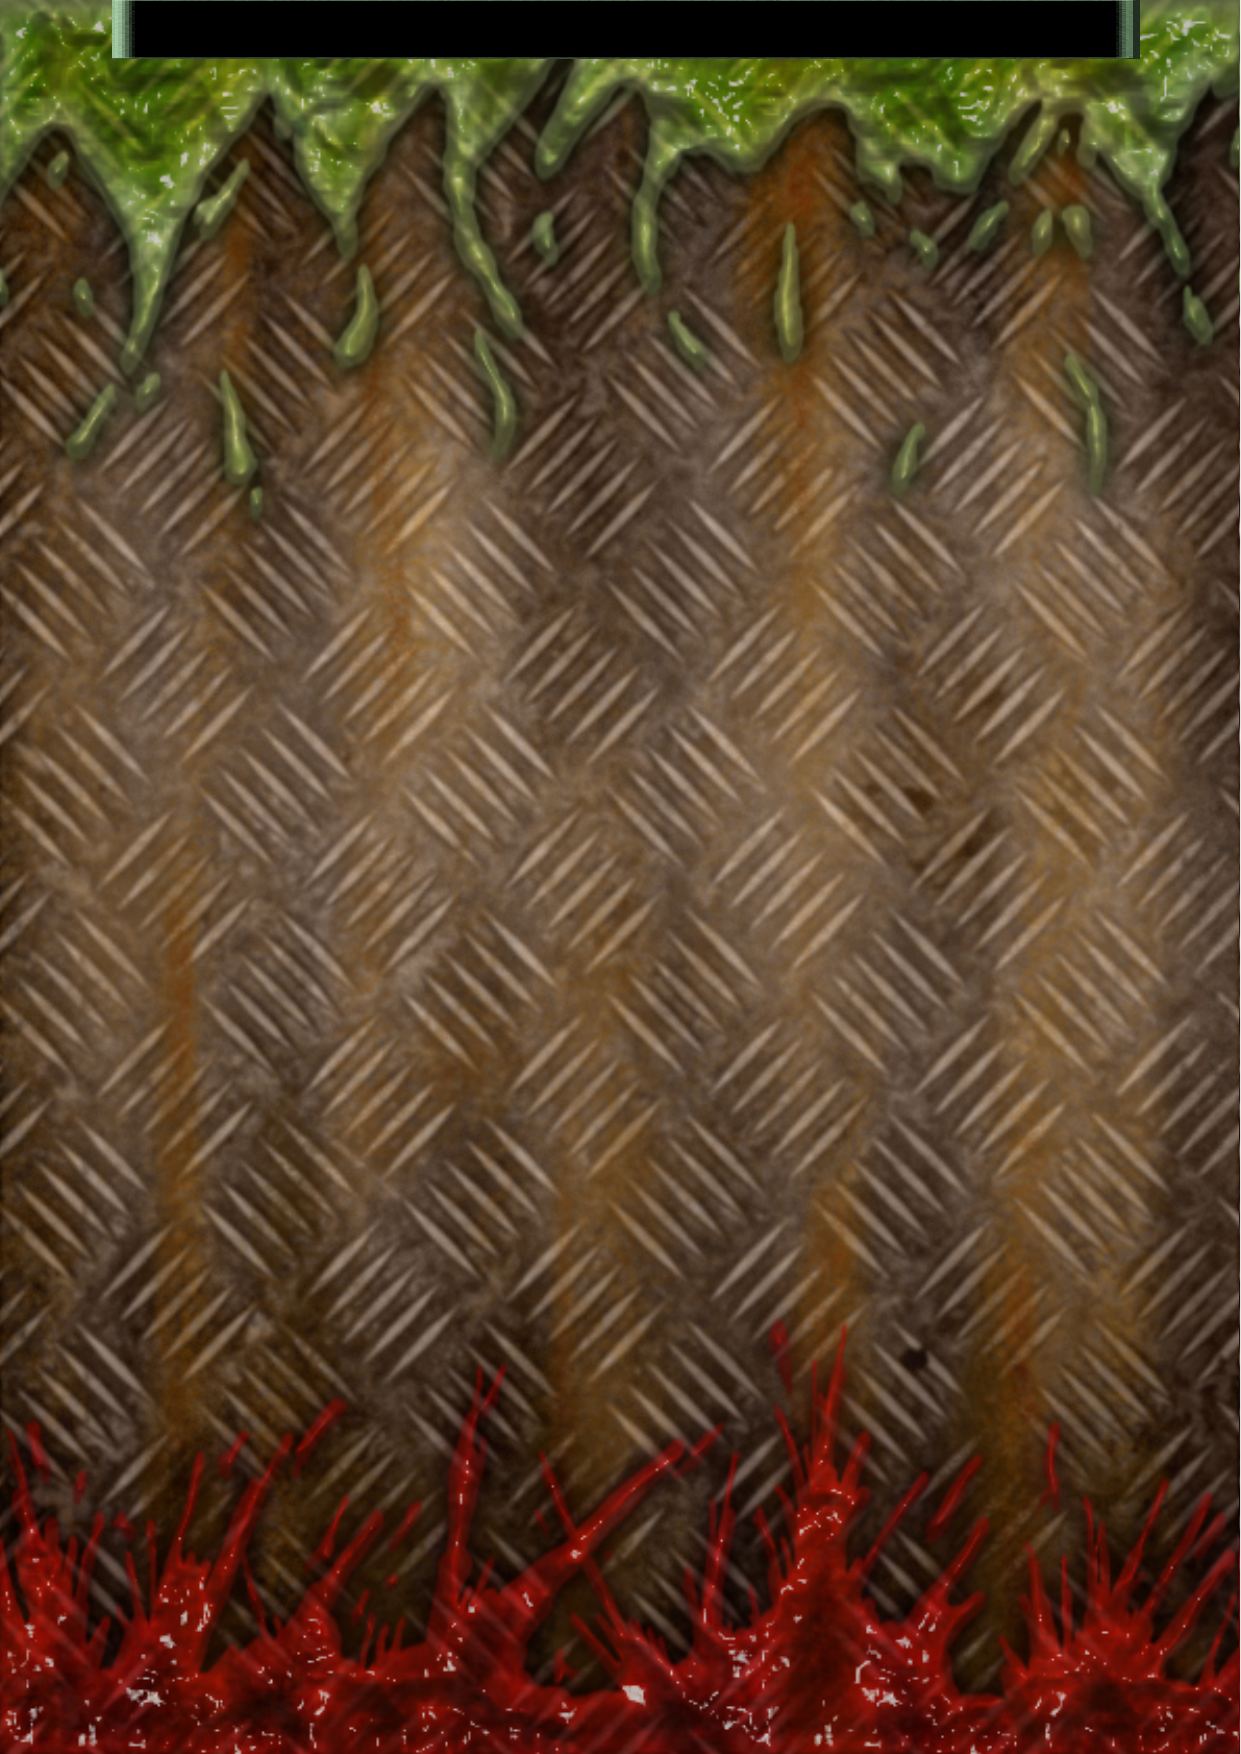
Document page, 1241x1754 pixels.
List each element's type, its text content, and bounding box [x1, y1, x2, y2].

table_header Nuestro agradecimiento a todos los integrantes del CAAD que nos han ayudado, directa o indirectamente, en el desarrollo de esta aventura. Ni Alpha Aventuras ni ninguno de sus miembros se hace responsable de los posibles daños ocasionados por el uso de este programa. Se permite la libre distribución de esta obra en conjunto o de cualquiera de sus componentes por separado. Este software ha sido publicado bajo la licencia GNU GPL v3. La documentación que le acompaña ha sido publicada bajo la licencia Creative Commons Reconocimiento-No comercial-Compartir bajo la misma licencia 2.5 España. © 2008-2012 Alpha Aventuras [113, 0, 1139, 59]
picture [0, 0, 1241, 1754]
